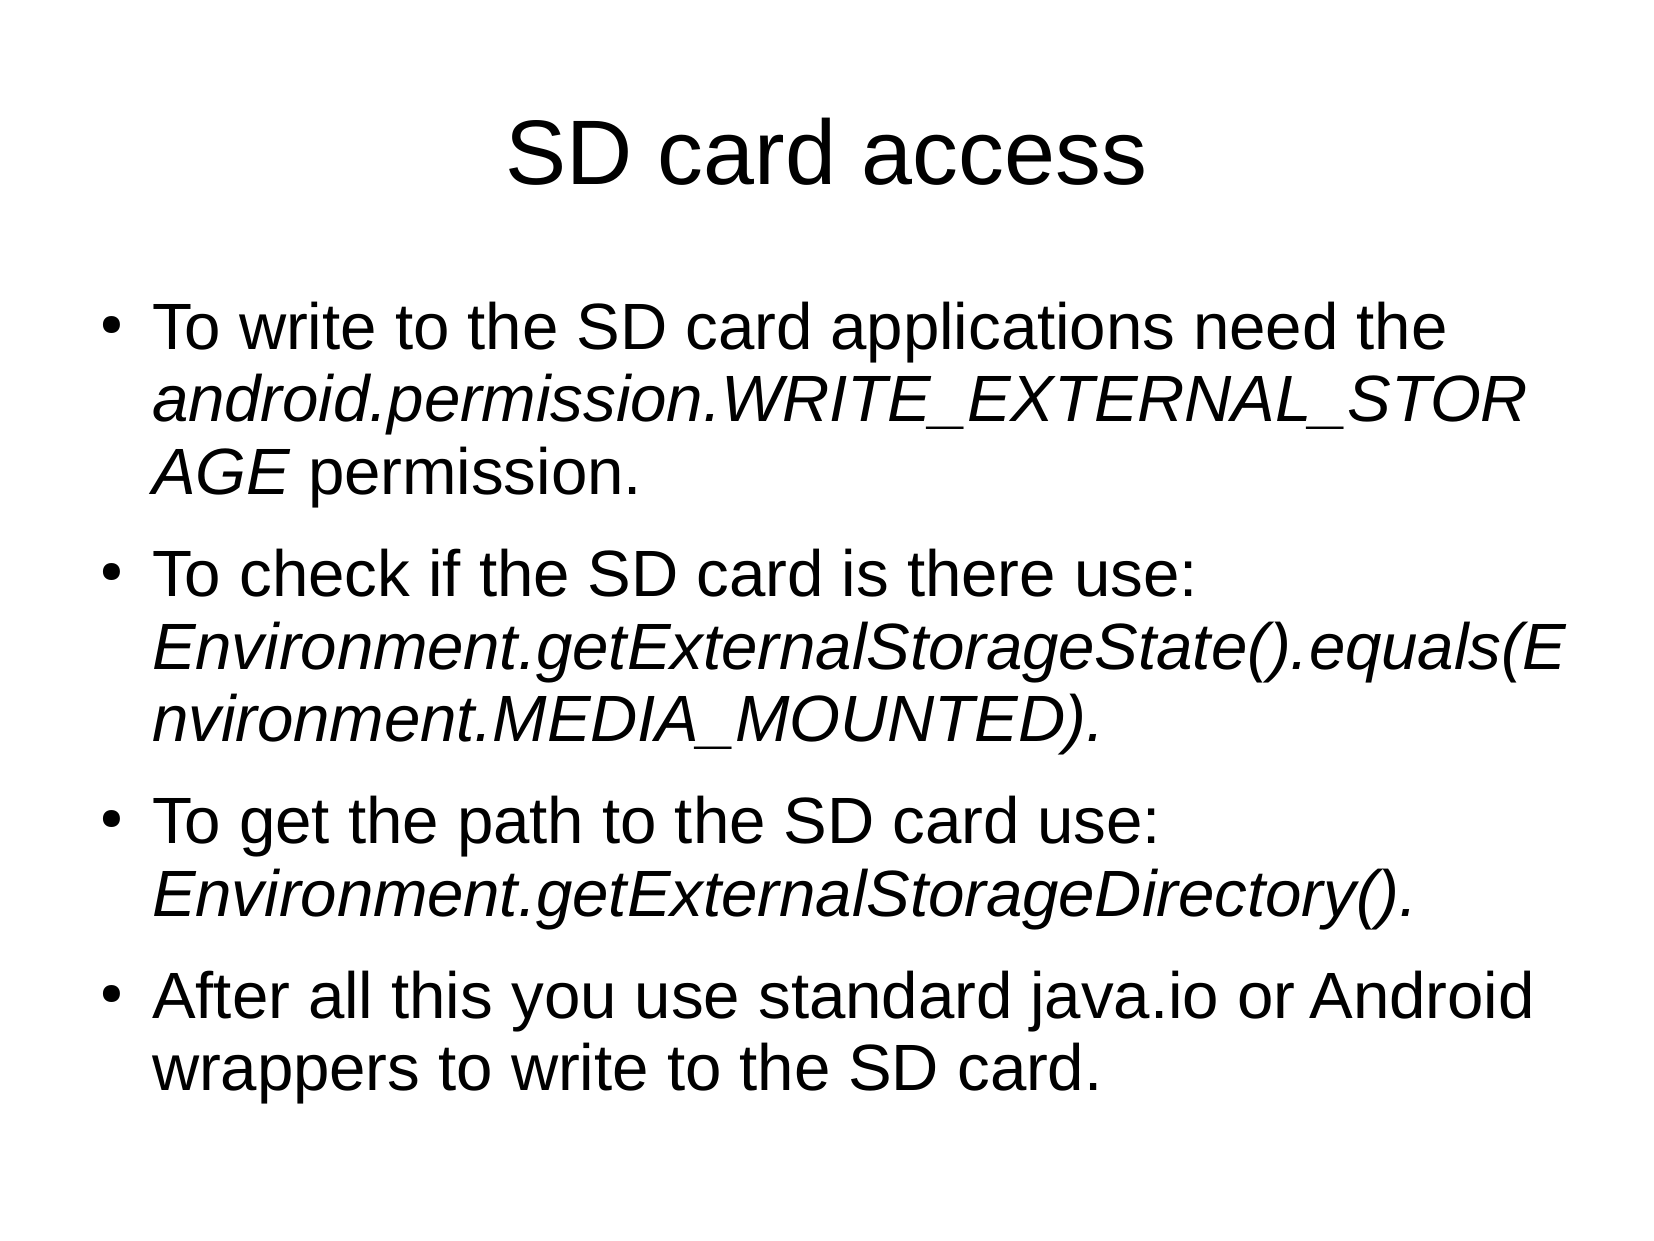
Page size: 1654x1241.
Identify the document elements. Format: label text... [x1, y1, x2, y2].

list To write to the SD card applications need the android.permission.WRITE_EXTERNAL_STORAGE permission. To check if the SD card is there use: Environment.getExternalStorageState().equals(Environment.MEDIA_MOUNTED). To get the path to the SD card use: Environment.getExternalStorageDirectory(). After all this you use standard java.io or Android wrappers to write to the SD card. [82, 290, 1571, 1109]
title SD card access [82, 49, 1571, 257]
